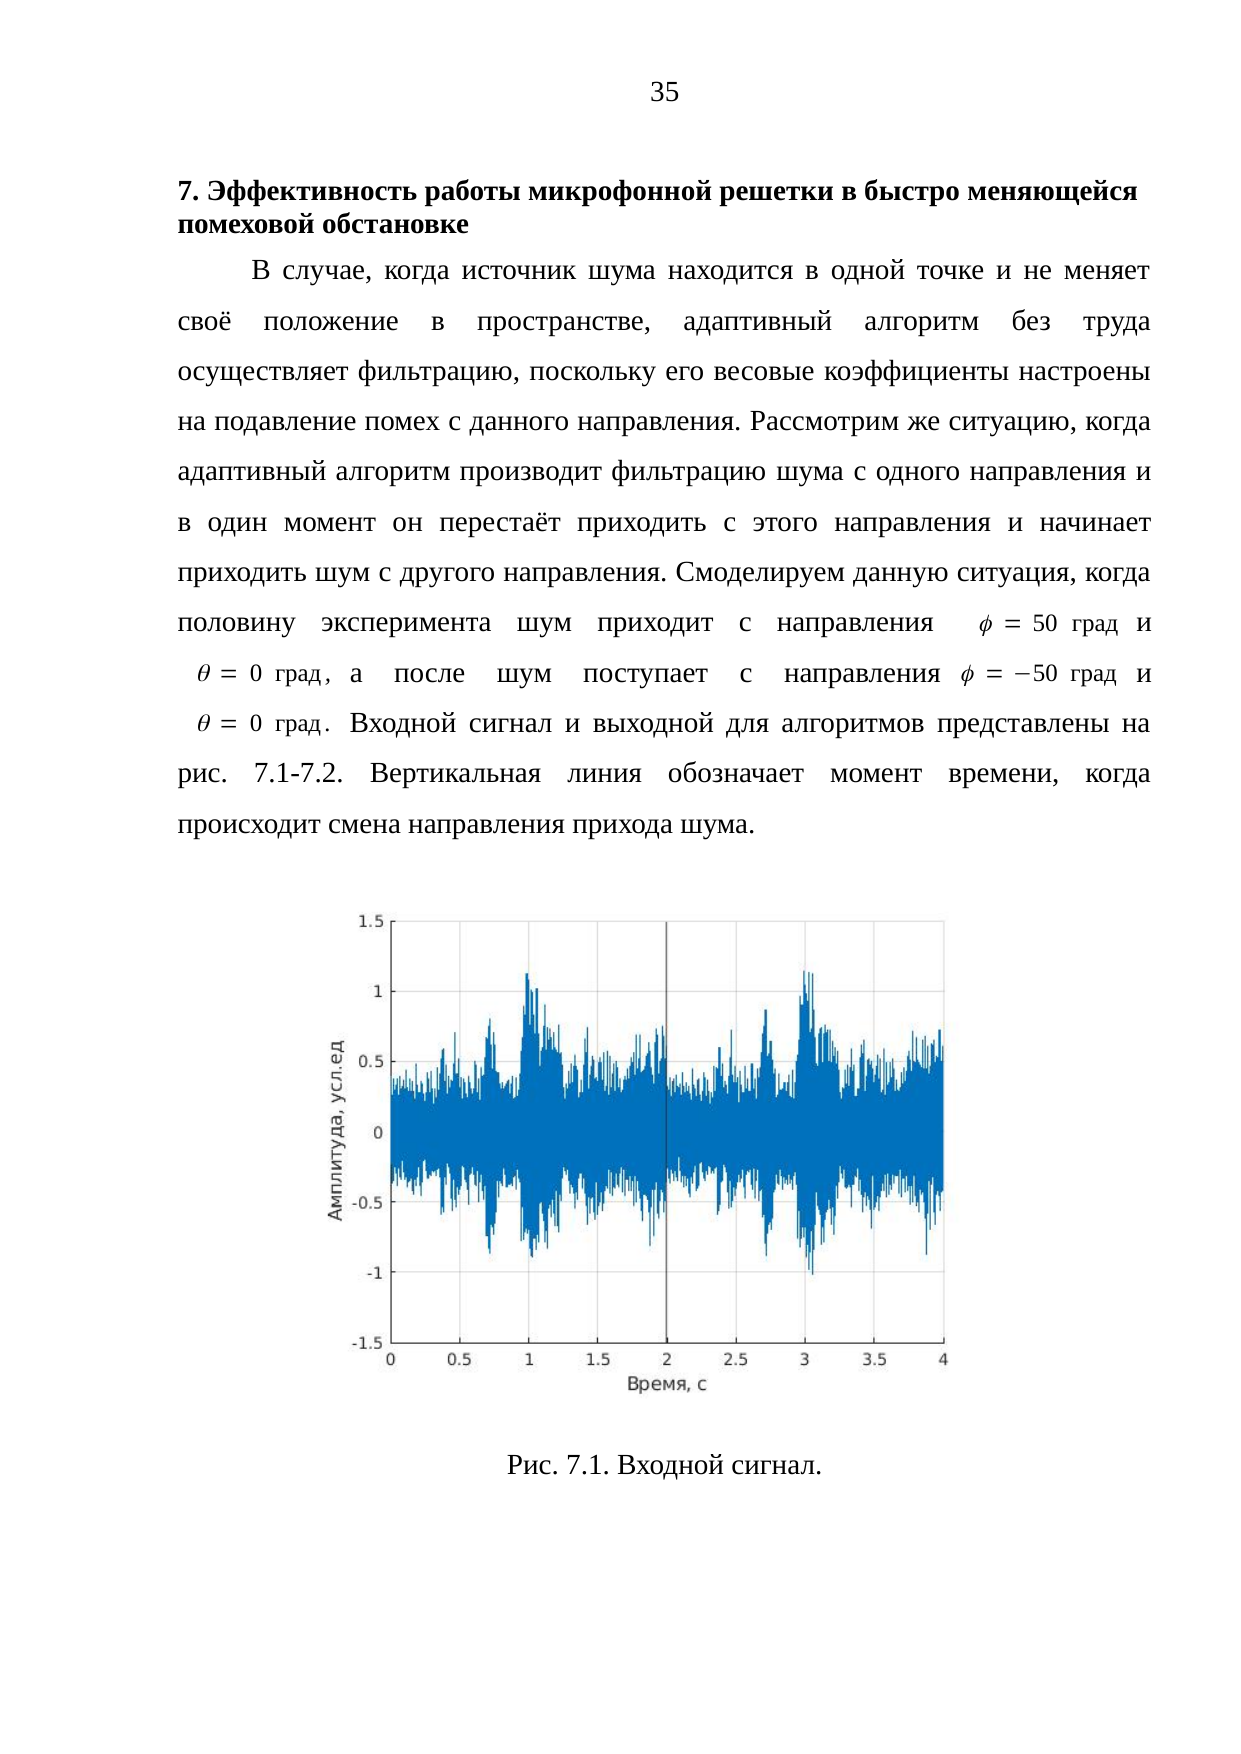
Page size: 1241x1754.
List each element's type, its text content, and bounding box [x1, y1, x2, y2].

subtitle Эффективность работы микрофонной решетки в быстро меняющейся помеховой обстановке [177, 173, 1152, 240]
picture [298, 882, 1011, 1399]
text Рис. 7.1. Входной сигнал. [177, 871, 1152, 1481]
text В случае, когда источник шума находится в одной точке и не меняет своё положение в пространстве, адаптивный алгоритм без труда осуществляет фильтрацию, поскольку его весовые коэффициенты настроены на подавление помех с данного направления. Рассмотрим же ситуацию, когда адаптивный алгоритм производит фильтрацию шума с одного направления и в один момент он перестаёт приходить с этого направления и начинает приходить шум с другого направления. Смоделируем данную ситуация, когда половину эксперимента шум приходит с направления иа после шум поступает с направленияиВходной сигнал и выходной для алгоритмов представлены на рис. 7.1-7.2. Вертикальная линия обозначает момент времени, когда происходит смена направления прихода шума. [177, 252, 1152, 839]
